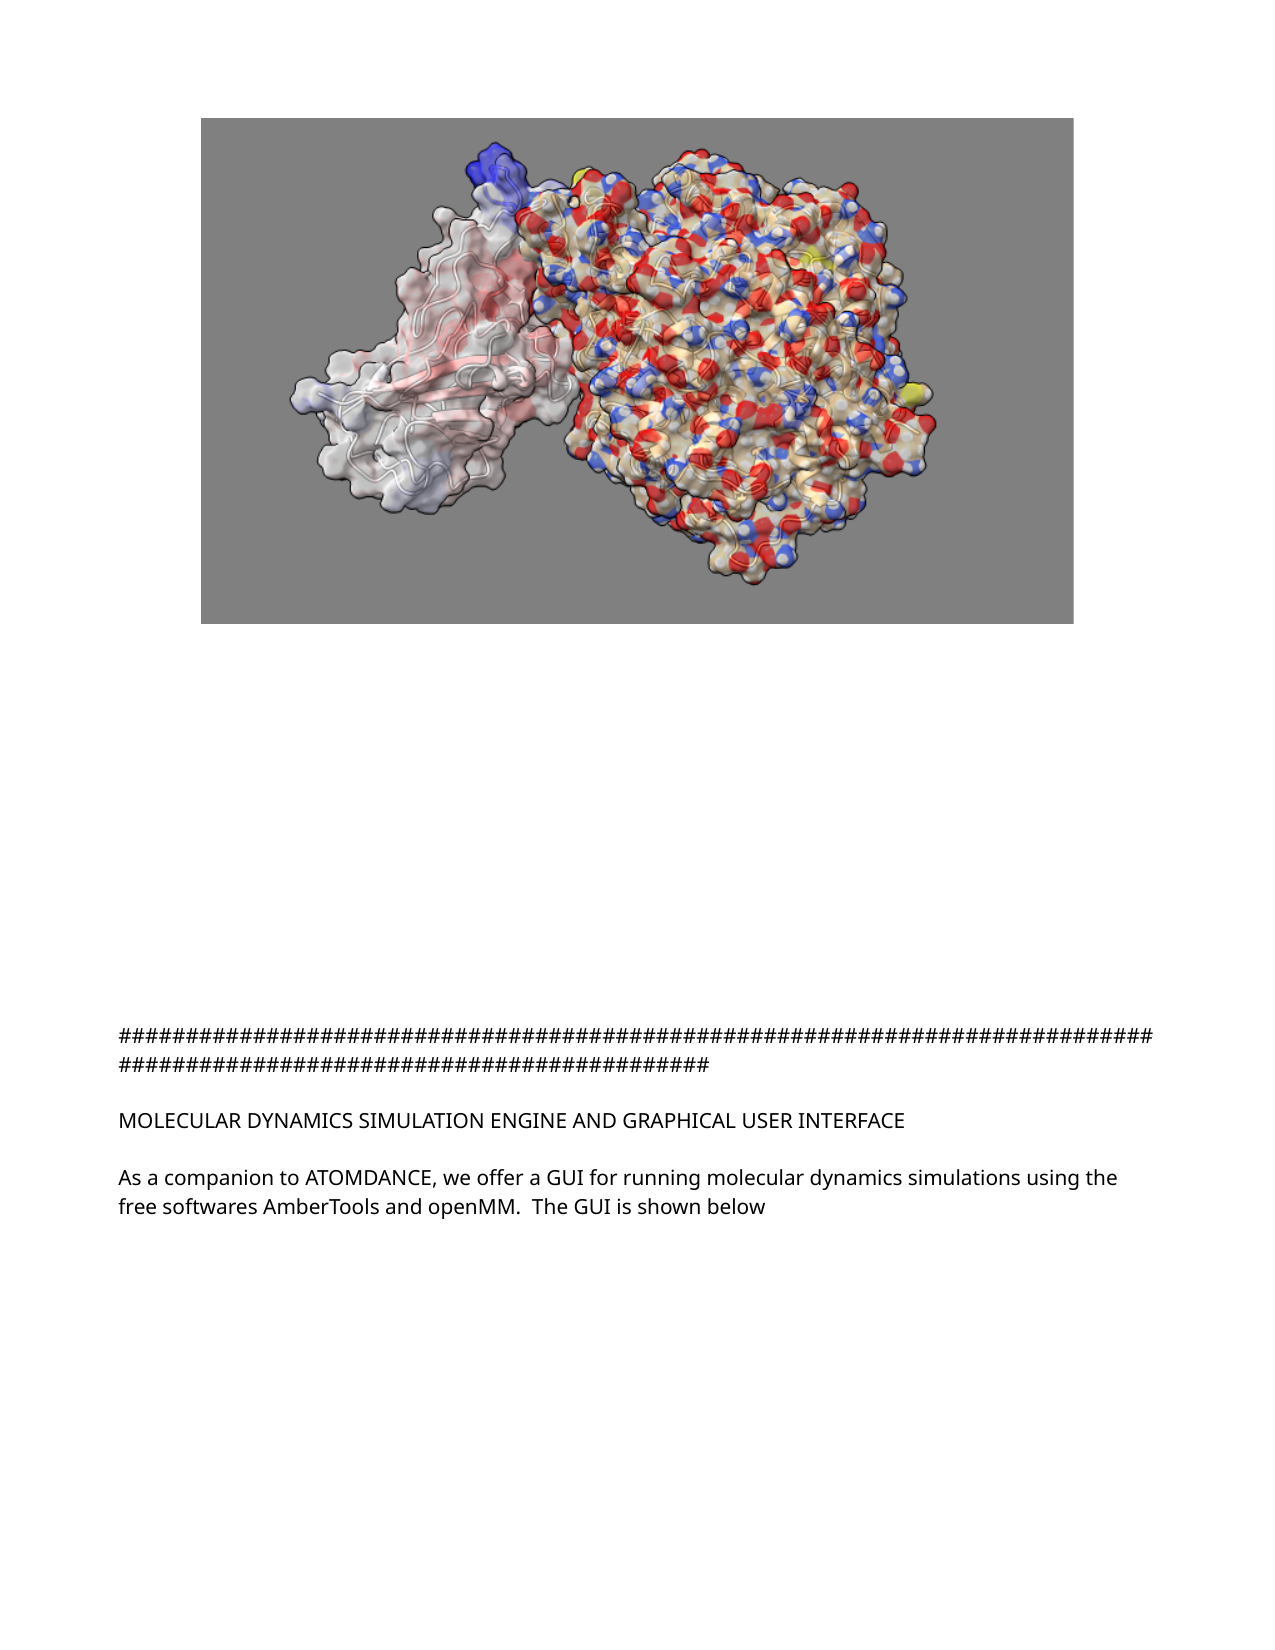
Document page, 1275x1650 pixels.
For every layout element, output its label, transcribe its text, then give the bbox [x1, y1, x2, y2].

text MOLECULAR DYNAMICS SIMULATION ENGINE AND GRAPHICAL USER INTERFACE [118, 1107, 1157, 1135]
picture [201, 118, 1074, 624]
text As a companion to ATOMDANCE, we offer a GUI for running molecular dynamics simulations using the free softwares AmberTools and openMM. The GUI is shown below [118, 1163, 1157, 1220]
text ######################################################################################################################### [118, 1021, 1157, 1078]
